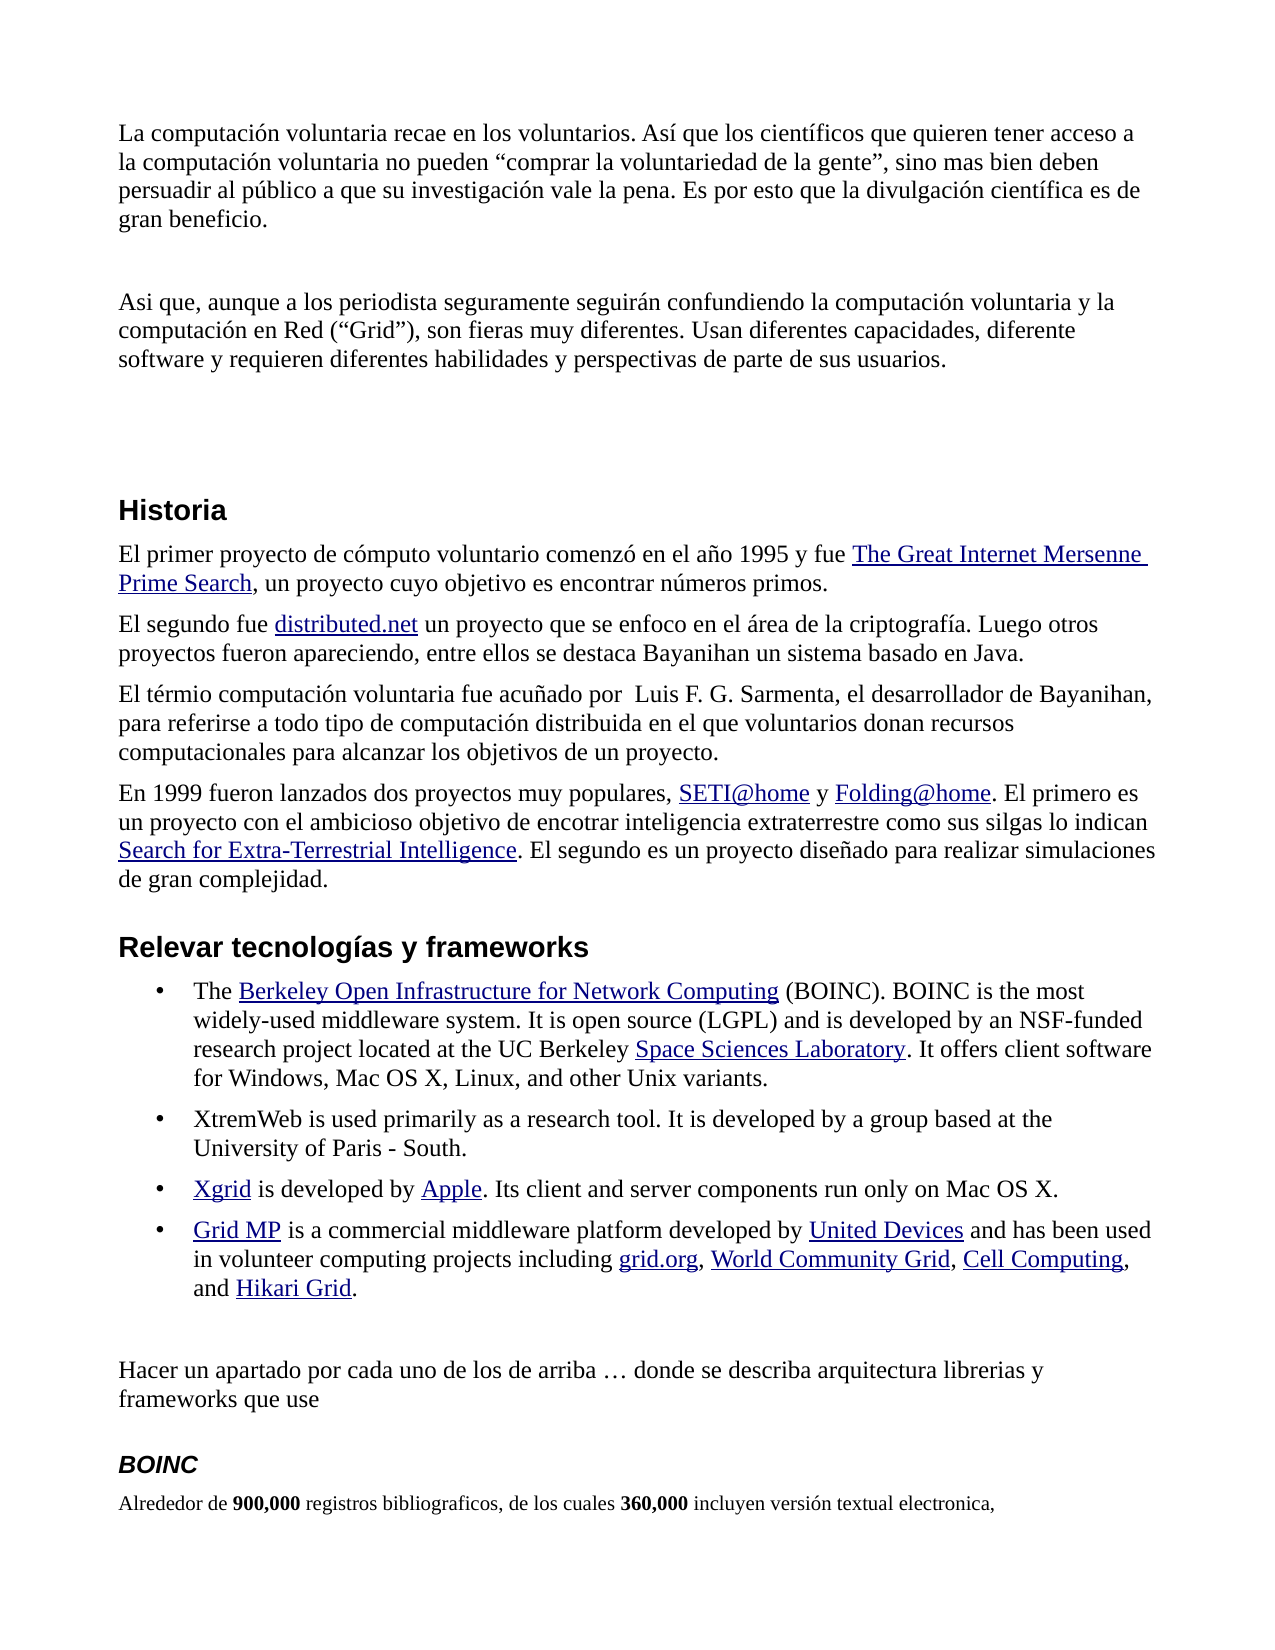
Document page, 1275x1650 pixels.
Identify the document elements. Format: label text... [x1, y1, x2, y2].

text Asi que, aunque a los periodista seguramente seguirán confundiendo la computación voluntaria y la computación en Red (“Grid”), son fieras muy diferentes. Usan diferentes capacidades, diferente software y requieren diferentes habilidades y perspectivas de parte de sus usuarios. [118, 287, 1157, 373]
list The Berkeley Open Infrastructure for Network Computing (BOINC). BOINC is the most widely-used middleware system. It is open source (LGPL) and is developed by an NSF-funded research project located at the UC Berkeley Space Sciences Laboratory. It offers client software for Windows, Mac OS X, Linux, and other Unix variants. [156, 976, 1157, 1091]
subtitle Relevar tecnologías y frameworks [118, 930, 1157, 964]
list Xgrid is developed by Apple. Its client and server components run only on Mac OS X. [156, 1174, 1157, 1203]
text El térmio computación voluntaria fue acuñado por Luis F. G. Sarmenta, el desarrollador de Bayanihan, para referirse a todo tipo de computación distribuida en el que voluntarios donan recursos computacionales para alcanzar los objetivos de un proyecto. [118, 679, 1157, 765]
list XtremWeb is used primarily as a research tool. It is developed by a group based at the University of Paris - South. [156, 1104, 1157, 1161]
text El segundo fue distributed.net un proyecto que se enfoco en el área de la criptografía. Luego otros proyectos fueron apareciendo, entre ellos se destaca Bayanihan un sistema basado en Java. [118, 609, 1157, 667]
text El primer proyecto de cómputo voluntario comenzó en el año 1995 y fue The Great Internet Mersenne Prime Search, un proyecto cuyo objetivo es encontrar números primos. [118, 539, 1157, 597]
text La computación voluntaria recae en los voluntarios. Así que los científicos que quieren tener acceso a la computación voluntaria no pueden “comprar la voluntariedad de la gente”, sino mas bien deben persuadir al público a que su investigación vale la pena. Es por esto que la divulgación científica es de gran beneficio. [118, 118, 1157, 233]
list Grid MP is a commercial middleware platform developed by United Devices and has been used in volunteer computing projects including grid.org, World Community Grid, Cell Computing, and Hikari Grid. [156, 1215, 1157, 1301]
subtitle BOINC [118, 1450, 1157, 1479]
text Hacer un apartado por cada uno de los de arriba … donde se describa arquitectura librerias y frameworks que use [118, 1355, 1157, 1413]
subtitle Historia [118, 493, 1157, 527]
text Alrededor de 900,000 registros bibliograficos, de los cuales 360,000 incluyen versión textual electronica, [118, 1491, 1157, 1515]
text En 1999 fueron lanzados dos proyectos muy populares, SETI@home y Folding@home. El primero es un proyecto con el ambicioso objetivo de encotrar inteligencia extraterrestre como sus silgas lo indican Search for Extra-Terrestrial Intelligence. El segundo es un proyecto diseñado para realizar simulaciones de gran complejidad. [118, 778, 1157, 893]
